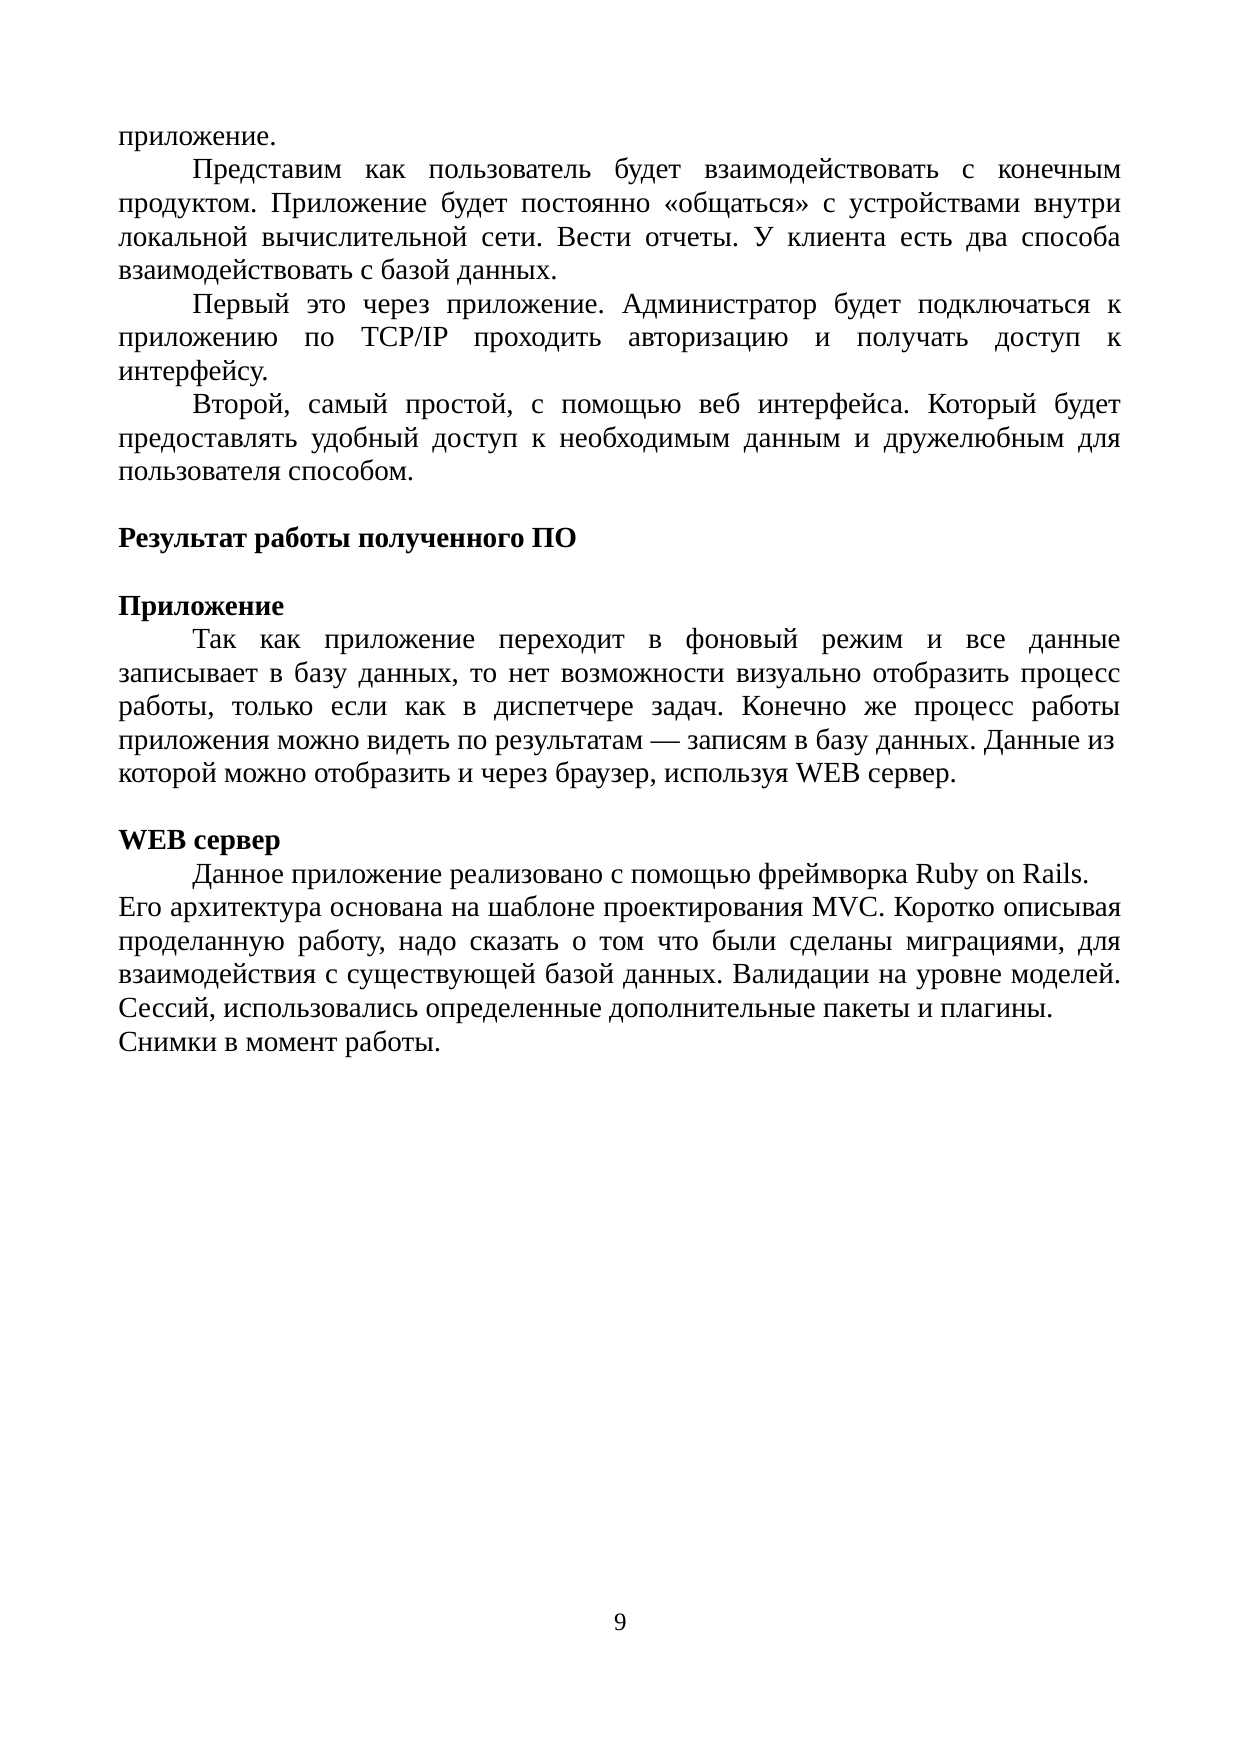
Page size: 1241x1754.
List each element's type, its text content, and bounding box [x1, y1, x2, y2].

text Результат работы полученного ПО [118, 521, 1122, 554]
text Первый это через приложение. Администратор будет подключаться к приложению по TCP/IP проходить авторизацию и получать доступ к интерфейсу. [118, 286, 1122, 386]
text которой можно отобразить и через браузер, используя WEB сервер. [118, 755, 1122, 789]
text Второй, самый простой, с помощью веб интерфейса. Который будет предоставлять удобный доступ к необходимым данным и дружелюбным для пользователя способом. [118, 386, 1122, 487]
text Так как приложение переходит в фоновый режим и все данные записывает в базу данных, то нет возможности визуально отобразить процесс работы, только если как в диспетчере задач. Конечно же процесс работы приложения можно видеть по результатам — записям в базу данных. Данные из [118, 621, 1122, 755]
text Снимки в момент работы. [118, 1024, 1122, 1057]
text Данное приложение реализовано с помощью фреймворка Ruby on Rails. [118, 856, 1122, 889]
text WEB сервер [118, 822, 1122, 856]
text Приложение [118, 588, 1122, 621]
text приложение. [118, 118, 1122, 152]
text Его архитектура основана на шаблоне проектирования MVC. Коротко описывая проделанную работу, надо сказать о том что были сделаны миграциями, для взаимодействия с существующей базой данных. Валидации на уровне моделей. Сессий, использовались определенные дополнительные пакеты и плагины. [118, 889, 1122, 1024]
text Представим как пользователь будет взаимодействовать с конечным продуктом. Приложение будет постоянно «общаться» с устройствами внутри локальной вычислительной сети. Вести отчеты. У клиента есть два способа взаимодействовать с базой данных. [118, 152, 1122, 286]
